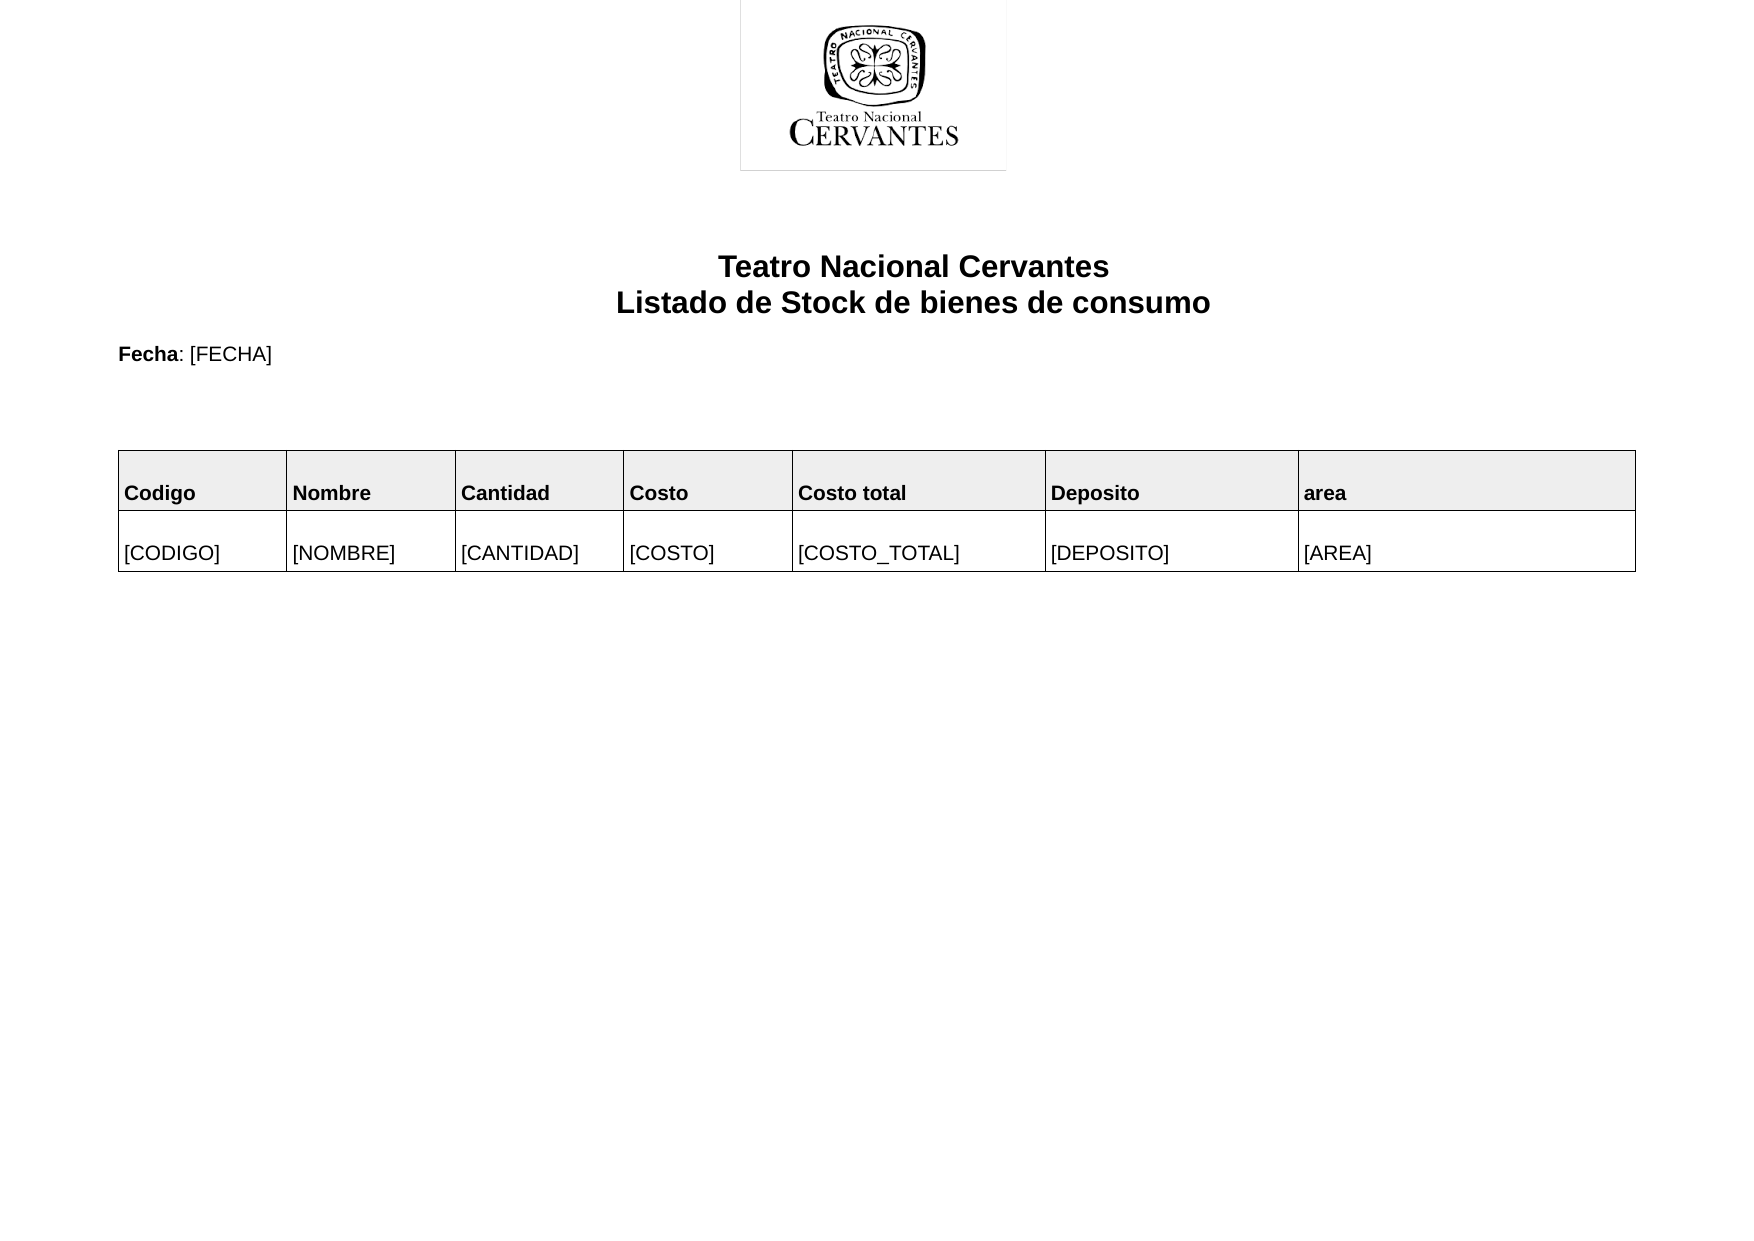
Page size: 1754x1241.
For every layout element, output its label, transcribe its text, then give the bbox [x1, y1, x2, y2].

table_cell [AREA] [1299, 511, 1635, 571]
table_cell [DEPOSITO] [1046, 511, 1298, 571]
table_cell [COSTO] [624, 511, 792, 571]
table_header Costo [624, 451, 792, 510]
text Fecha: [FECHA] [118, 342, 1635, 366]
table_cell [CODIGO] [119, 511, 286, 571]
table_cell [COSTO_TOTAL] [793, 511, 1045, 571]
table_header Codigo [119, 451, 286, 510]
table_header Deposito [1046, 451, 1298, 510]
table_header Cantidad [456, 451, 623, 510]
table_cell [CANTIDAD] [456, 511, 623, 571]
table_header Nombre [287, 451, 455, 510]
picture [740, 0, 1007, 171]
table_header Costo total [793, 451, 1045, 510]
table_header area [1299, 451, 1635, 510]
text Teatro Nacional Cervantes [118, 248, 1635, 284]
text Listado de Stock de bienes de consumo [118, 284, 1635, 320]
table_cell [NOMBRE] [287, 511, 455, 571]
